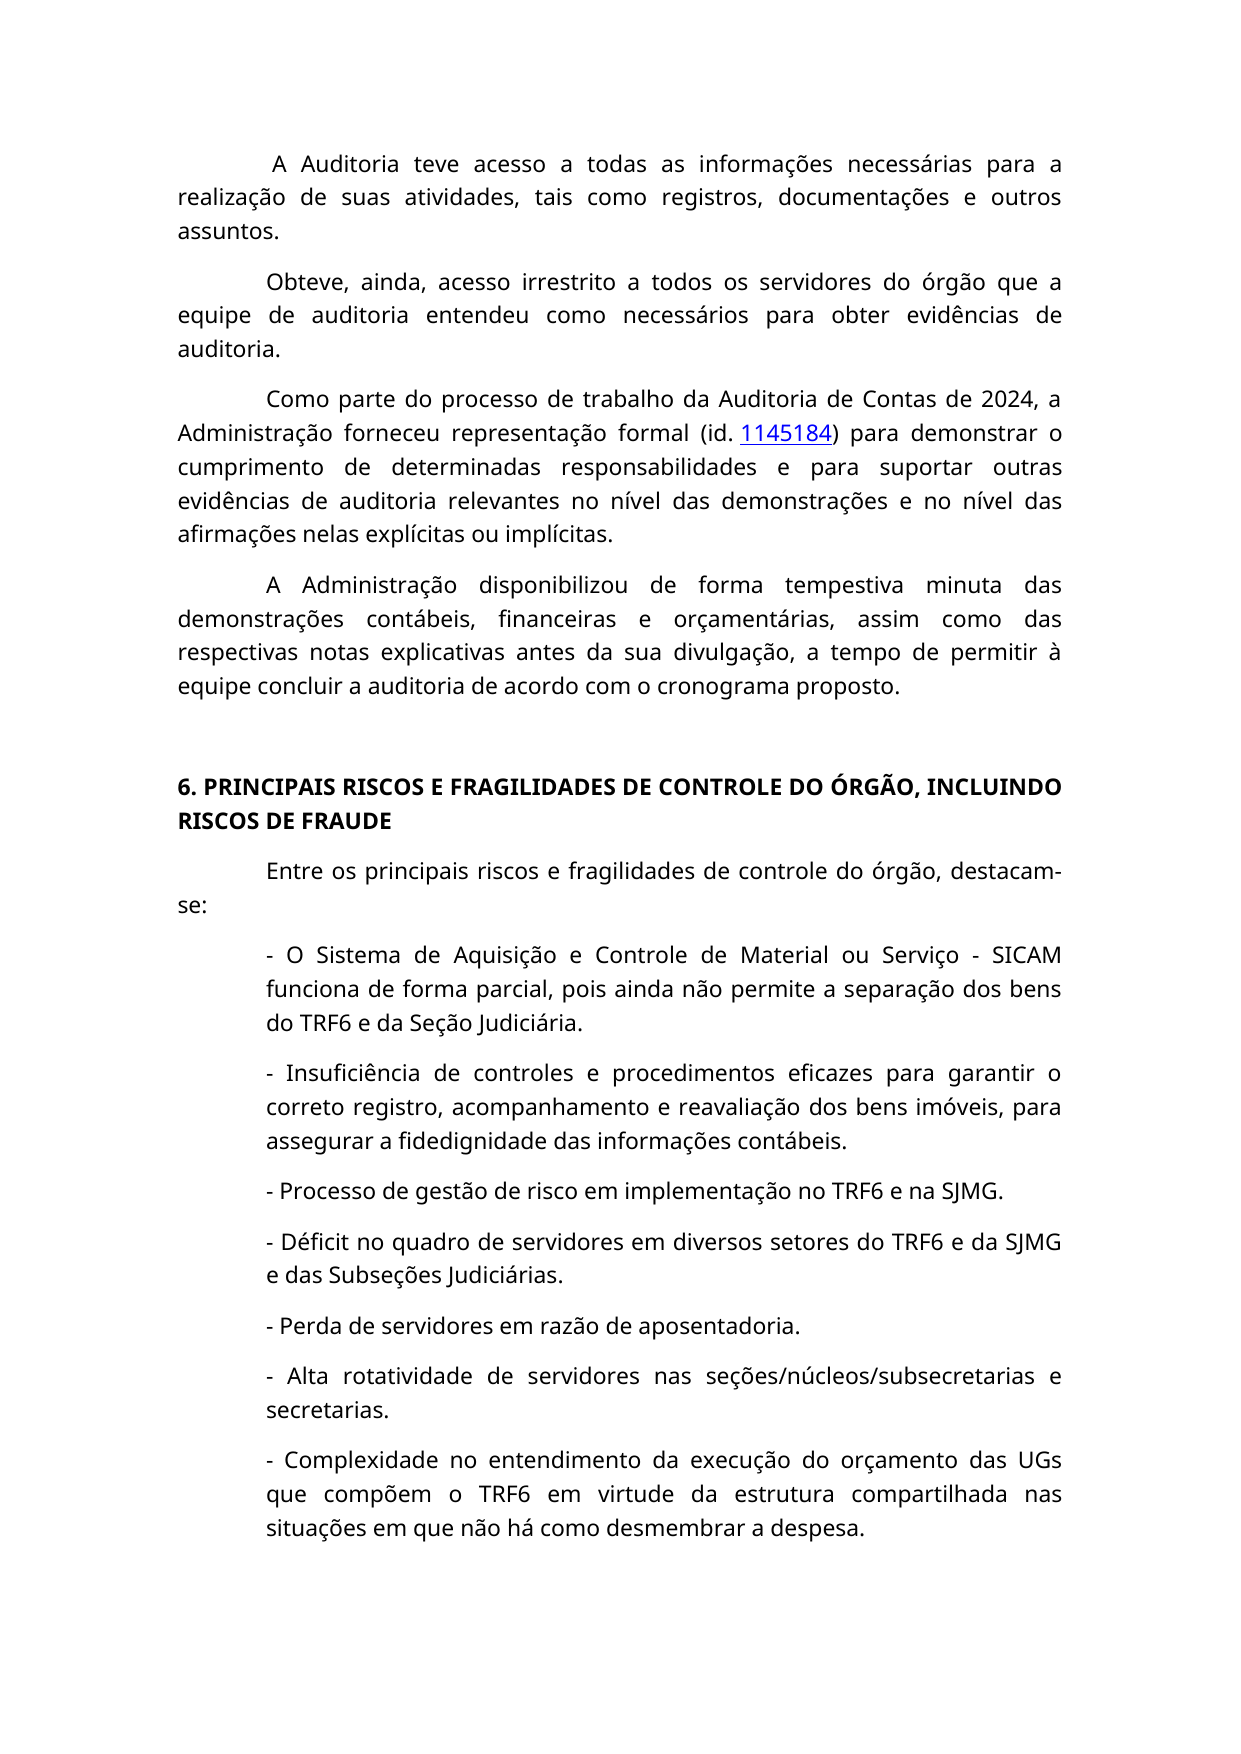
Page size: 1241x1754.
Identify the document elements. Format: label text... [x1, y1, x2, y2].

text A Administração disponibilizou de forma tempestiva minuta das demonstrações contábeis, financeiras e orçamentárias, assim como das respectivas notas explicativas antes da sua divulgação, a tempo de permitir à equipe concluir a auditoria de acordo com o cronograma proposto. [177, 569, 1063, 701]
text - Déficit no quadro de servidores em diversos setores do TRF6 e da SJMG e das Subseções Judiciárias. [266, 1226, 1063, 1291]
text A Auditoria teve acesso a todas as informações necessárias para a realização de suas atividades, tais como registros, documentações e outros assuntos. [177, 148, 1063, 246]
text - Insuficiência de controles e procedimentos eficazes para garantir o correto registro, acompanhamento e reavaliação dos bens imóveis, para assegurar a fidedignidade das informações contábeis. [266, 1057, 1063, 1156]
text - Perda de servidores em razão de aposentadoria. [266, 1310, 1063, 1341]
text Como parte do processo de trabalho da Auditoria de Contas de 2024, a Administração forneceu representação formal (id. 1145184) para demonstrar o cumprimento de determinadas responsabilidades e para suportar outras evidências de auditoria relevantes no nível das demonstrações e no nível das afirmações nelas explícitas ou implícitas. [177, 383, 1063, 550]
text - Alta rotatividade de servidores nas seções/núcleos/subsecretarias e secretarias. [266, 1360, 1063, 1425]
text - O Sistema de Aquisição e Controle de Material ou Serviço - SICAM funciona de forma parcial, pois ainda não permite a separação dos bens do TRF6 e da Seção Judiciária. [266, 939, 1063, 1038]
text - Complexidade no entendimento da execução do orçamento das UGs que compõem o TRF6 em virtude da estrutura compartilhada nas situações em que não há como desmembrar a despesa. [266, 1444, 1063, 1543]
text Obteve, ainda, acesso irrestrito a todos os servidores do órgão que a equipe de auditoria entendeu como necessários para obter evidências de auditoria. [177, 266, 1063, 364]
text Entre os principais riscos e fragilidades de controle do órgão, destacam-se: [177, 855, 1063, 920]
text - Processo de gestão de risco em implementação no TRF6 e na SJMG. [266, 1175, 1063, 1206]
text 6. PRINCIPAIS RISCOS E FRAGILIDADES DE CONTROLE DO ÓRGÃO, INCLUINDO RISCOS DE FRAUDE [177, 771, 1063, 836]
